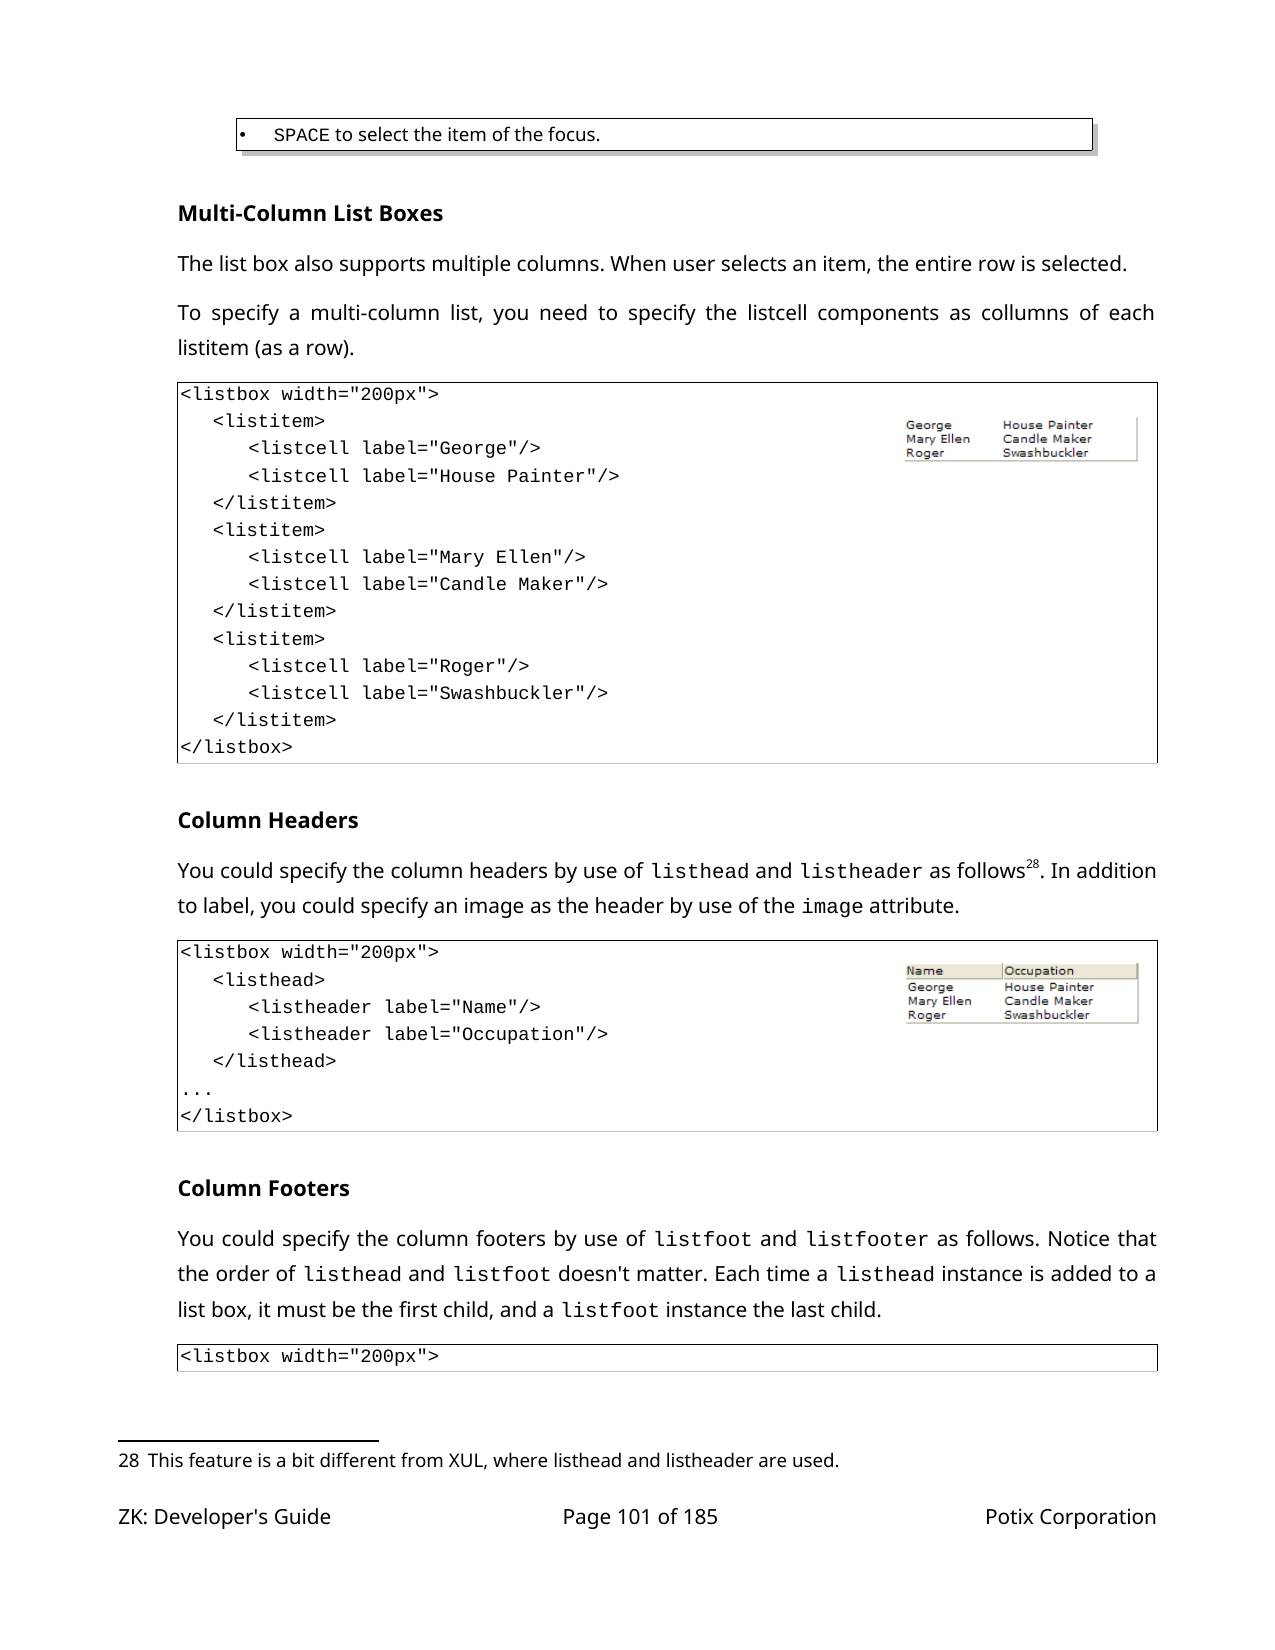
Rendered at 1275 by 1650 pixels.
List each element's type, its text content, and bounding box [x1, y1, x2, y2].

text </listitem> [178, 708, 1157, 732]
text You could specify the column footers by use of listfoot and listfooter as follows. Notice that the order of listhead and listfoot doesn't matter. Each time a listhead instance is added to a list box, it must be the first child, and a listfoot instance the last child. [177, 1224, 1157, 1323]
list SPACE to select the item of the focus. [237, 119, 1092, 150]
text <listitem> [178, 627, 1157, 651]
text <listbox width="200px"> [178, 1345, 1157, 1371]
text </listbox> [178, 735, 1157, 763]
text <listcell label="Mary Ellen"/> [178, 545, 1157, 569]
text </listitem> [178, 599, 1157, 624]
text <listcell label="Swashbuckler"/> [178, 681, 1157, 705]
picture [899, 414, 1139, 465]
subtitle Multi-Column List Boxes [177, 198, 1157, 228]
text </listhead> [178, 1049, 1157, 1073]
text </listitem> [178, 491, 1157, 515]
text <listheader label="Occupation"/> [178, 1022, 1157, 1046]
subtitle Column Footers [177, 1173, 1157, 1203]
picture [902, 962, 1141, 1026]
text <listhead> [178, 968, 902, 992]
text <listitem> [178, 518, 1157, 542]
text To specify a multi-column list, you need to specify the listcell components as collumns of each listitem (as a row). [177, 298, 1157, 361]
text <listheader label="Name"/> [178, 995, 902, 1019]
text <listcell label="Roger"/> [178, 654, 1157, 678]
text ... [178, 1076, 1157, 1101]
text [1141, 968, 1157, 992]
text The list box also supports multiple columns. When user selects an item, the entire row is selected. [177, 249, 1157, 277]
text This feature is a bit different from XUL, where listhead and listheader are used. [118, 1447, 1157, 1473]
text </listbox> [178, 1103, 1157, 1131]
text <listitem> [178, 409, 1157, 433]
text <listcell label="House Painter"/> [178, 463, 1157, 488]
text <listbox width="200px"> [178, 383, 1157, 406]
subtitle Column Headers [177, 805, 1157, 835]
text <listcell label="George"/> [178, 436, 899, 461]
text You could specify the column headers by use of listhead and listheader as follows. In addition to label, you could specify an image as the header by use of the image attribute. [177, 856, 1157, 920]
text <listcell label="Candle Maker"/> [178, 572, 1157, 596]
text <listbox width="200px"> [178, 941, 1157, 965]
